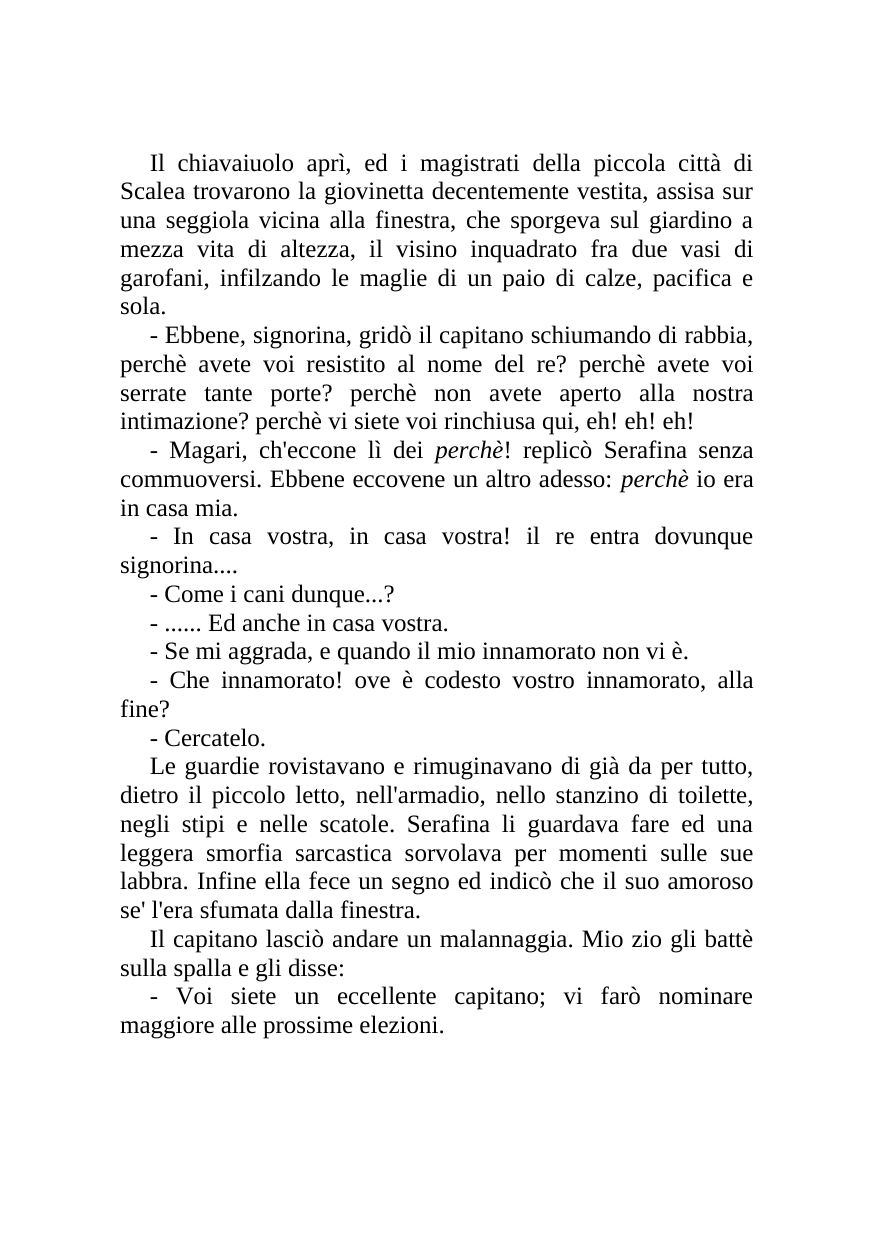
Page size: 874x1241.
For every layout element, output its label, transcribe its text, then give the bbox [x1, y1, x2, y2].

text - Voi siete un eccellente capitano; vi farò nominare maggiore alle prossime elezioni. [120, 981, 754, 1039]
text - Ebbene, signorina, gridò il capitano schiumando di rabbia, perchè avete voi resistito al nome del re? perchè avete voi serrate tante porte? perchè non avete aperto alla nostra intimazione? perchè vi siete voi rinchiusa qui, eh! eh! eh! [120, 320, 754, 435]
text - In casa vostra, in casa vostra! il re entra dovunque signorina.... [120, 521, 754, 579]
text - Cercatelo. [120, 723, 754, 751]
text Il chiavaiuolo aprì, ed i magistrati della piccola città di Scalea trovarono la giovinetta decentemente vestita, assisa sur una seggiola vicina alla finestra, che sporgeva sul giardino a mezza vita di altezza, il visino inquadrato fra due vasi di garofani, infilzando le maglie di un paio di calze, pacifica e sola. [120, 148, 754, 320]
text - Come i cani dunque...? [120, 579, 754, 608]
text - ...... Ed anche in casa vostra. [120, 608, 754, 636]
text Le guardie rovistavano e rimuginavano di già da per tutto, dietro il piccolo letto, nell'armadio, nello stanzino di toilette, negli stipi e nelle scatole. Serafina li guardava fare ed una leggera smorfia sarcastica sorvolava per momenti sulle sue labbra. Infine ella fece un segno ed indicò che il suo amoroso se' l'era sfumata dalla finestra. [120, 751, 754, 924]
text Il capitano lasciò andare un malannaggia. Mio zio gli battè sulla spalla e gli disse: [120, 924, 754, 981]
text - Magari, ch'eccone lì dei perchè! replicò Serafina senza commuoversi. Ebbene eccovene un altro adesso: perchè io era in casa mia. [120, 435, 754, 521]
text - Se mi aggrada, e quando il mio innamorato non vi è. [120, 636, 754, 665]
text - Che innamorato! ove è codesto vostro innamorato, alla fine? [120, 665, 754, 723]
